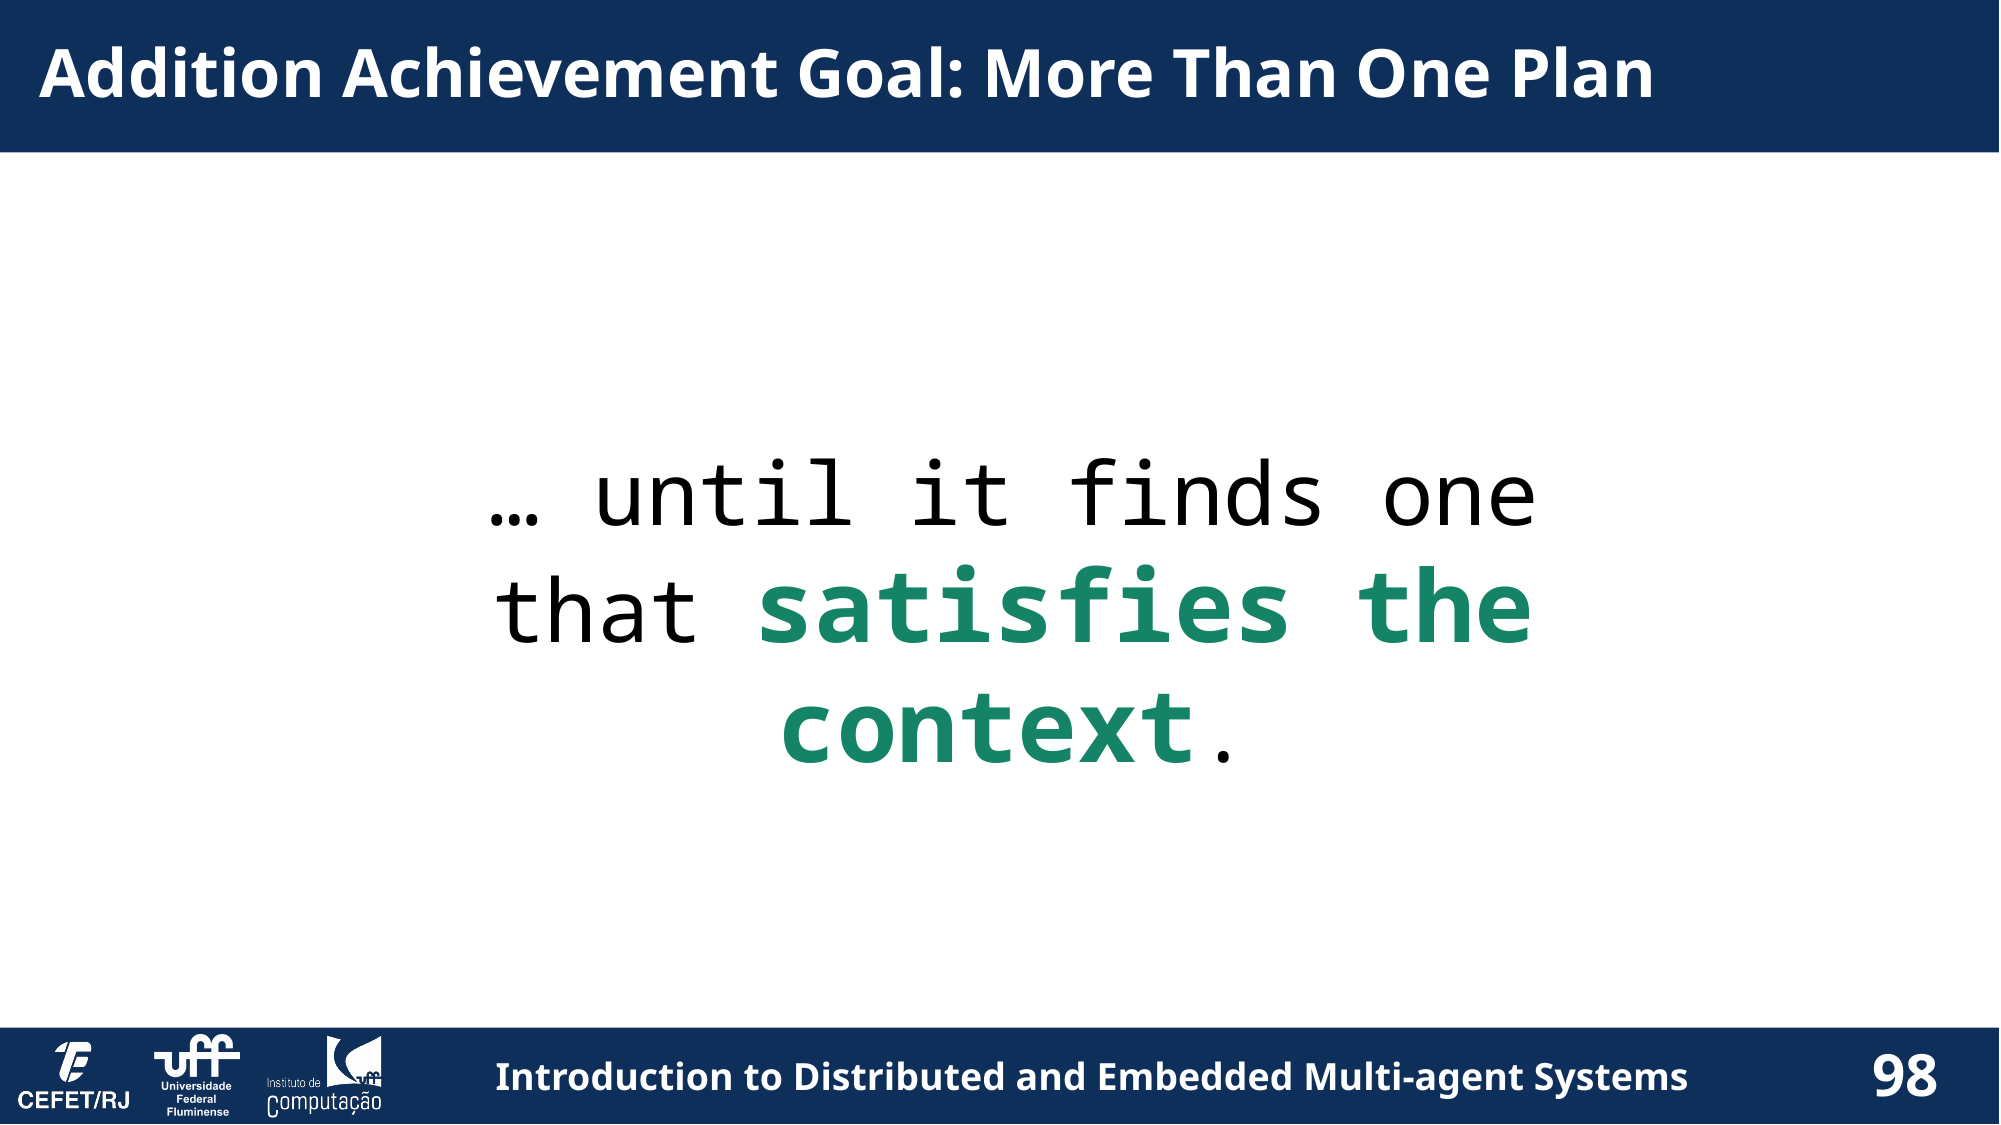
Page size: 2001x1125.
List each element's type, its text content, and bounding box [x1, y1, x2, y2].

picture [153, 1033, 241, 1121]
picture [265, 1033, 383, 1118]
picture [18, 1021, 129, 1125]
text_box … until it finds one that satisfies the context. [371, 430, 1656, 790]
text_box Addition Achievement Goal: More Than One Plan [25, 23, 1999, 119]
